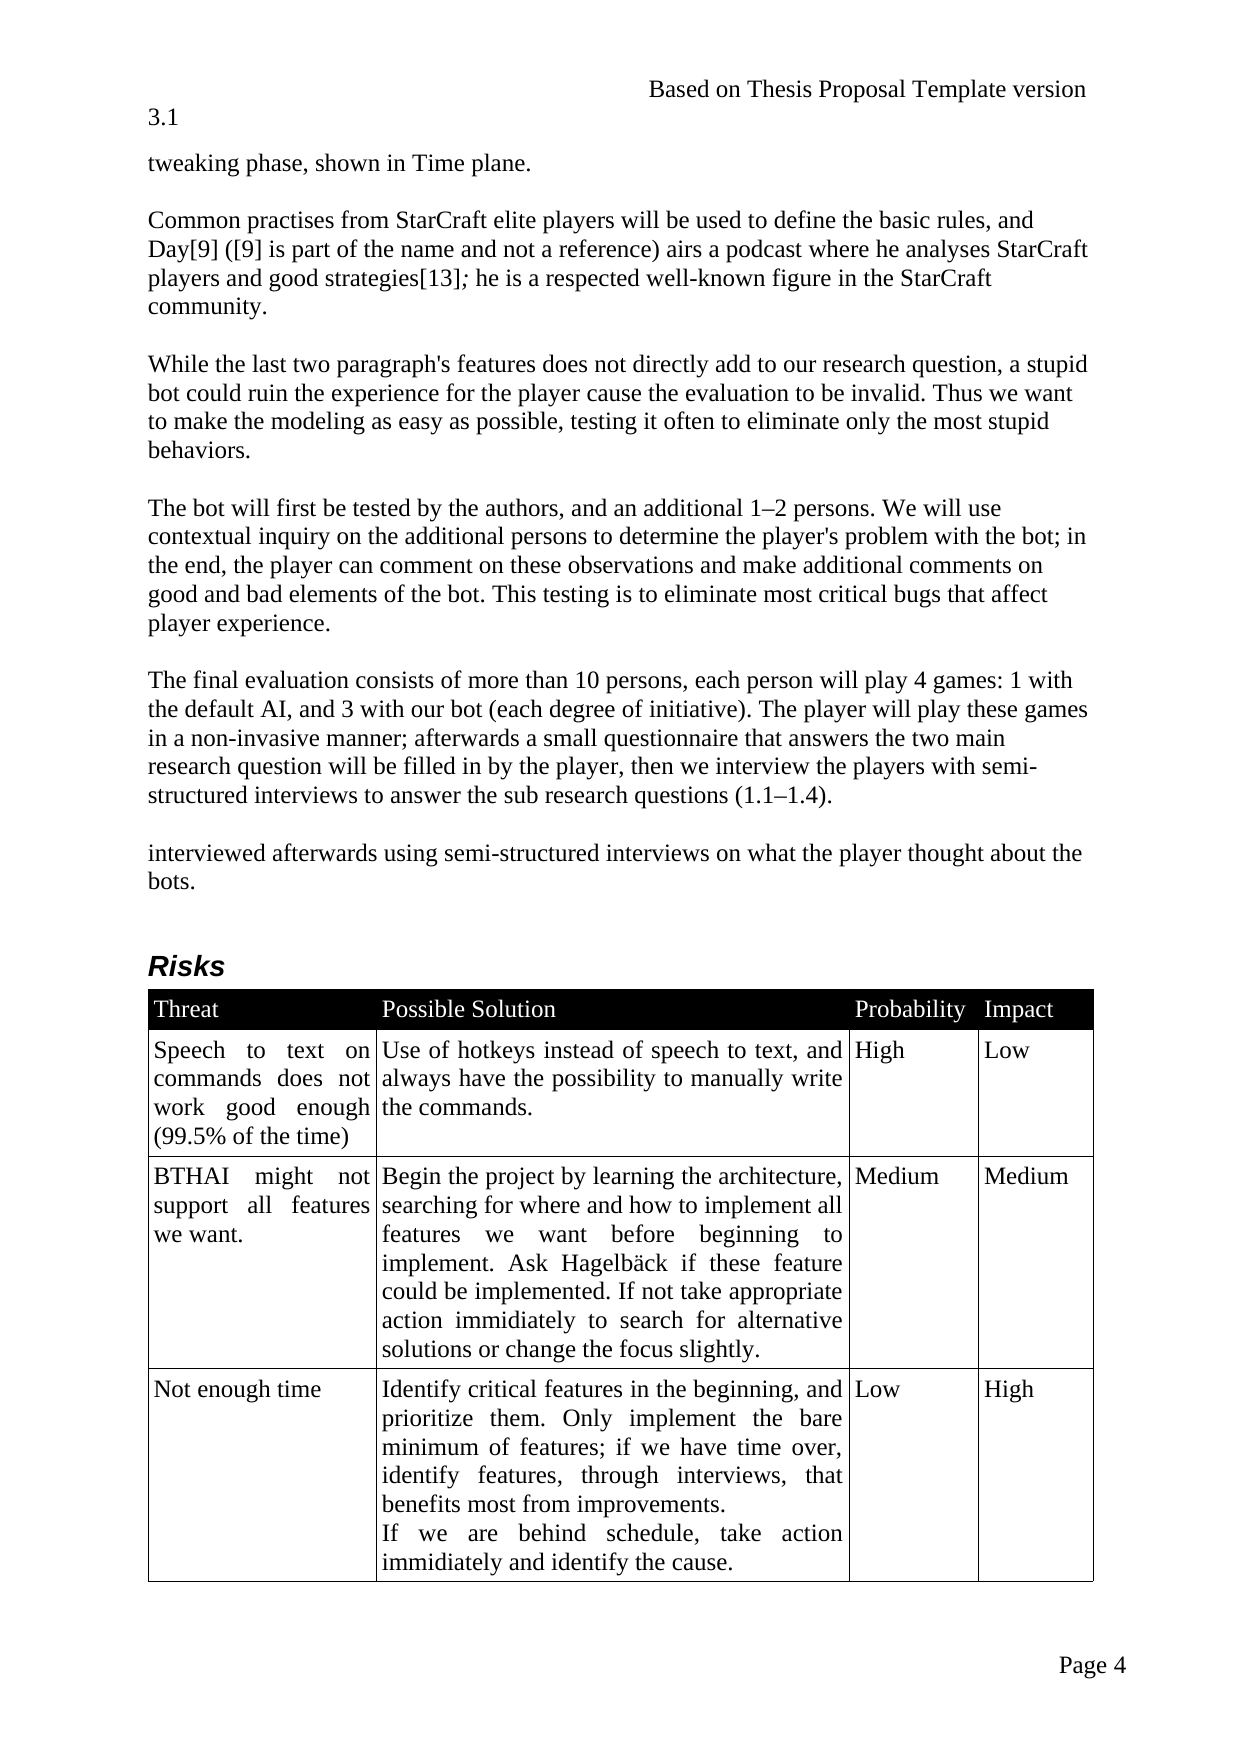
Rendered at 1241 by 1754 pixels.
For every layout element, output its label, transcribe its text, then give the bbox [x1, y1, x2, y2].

table_header Probability [850, 990, 978, 1029]
table_cell Speech to text on commands does not work good enough (99.5% of the time) [149, 1030, 376, 1156]
text While the last two paragraph's features does not directly add to our research question, a stupid bot could ruin the experience for the player cause the evaluation to be invalid. Thus we want to make the modeling as easy as possible, testing it often to eliminate only the most stupid behaviors. [148, 349, 1093, 464]
table_cell Medium [850, 1157, 978, 1368]
text The bot will first be tested by the authors, and an additional 1–2 persons. We will use contextual inquiry on the additional persons to determine the player's problem with the bot; in the end, the player can comment on these observations and make additional comments on good and bad elements of the bot. This testing is to eliminate most critical bugs that affect player experience. [148, 493, 1093, 636]
table_cell Not enough time [149, 1369, 376, 1581]
table_cell Medium [979, 1157, 1093, 1368]
table_cell Use of hotkeys instead of speech to text, and always have the possibility to manually write the commands. [377, 1030, 849, 1156]
text interviewed afterwards using semi-structured interviews on what the player thought about the bots. [148, 838, 1093, 895]
table_cell Begin the project by learning the architecture, searching for where and how to implement all features we want before beginning to implement. Ask Hagelbäck if these feature could be implemented. If not take appropriate action immidiately to search for alternative solutions or change the focus slightly. [377, 1157, 849, 1368]
text The final evaluation consists of more than 10 persons, each person will play 4 games: 1 with the default AI, and 3 with our bot (each degree of initiative). The player will play these games in a non-invasive manner; afterwards a small questionnaire that answers the two main research question will be filled in by the player, then we interview the players with semi-structured interviews to answer the sub research questions (1.1–1.4). [148, 665, 1093, 809]
table_cell Identify critical features in the beginning, and prioritize them. Only implement the bare minimum of features; if we have time over, identify features, through interviews, that benefits most from improvements. If we are behind schedule, take action immidiately and identify the cause. [377, 1369, 849, 1581]
table_cell BTHAI might not support all features we want. [149, 1157, 376, 1368]
table_cell High [850, 1030, 978, 1156]
subtitle Risks [148, 949, 1093, 982]
table_header Impact [979, 990, 1093, 1029]
table_header Threat [149, 990, 376, 1029]
table_cell Low [850, 1369, 978, 1581]
text tweaking phase, shown in Time plane. [148, 148, 1093, 176]
table_cell High [979, 1369, 1093, 1581]
text Common practises from StarCraft elite players will be used to define the basic rules, and Day[9] ([9] is part of the name and not a reference) airs a podcast where he analyses StarCraft players and good strategies[13]; he is a respected well-known figure in the StarCraft community. [148, 205, 1093, 320]
table_header Possible Solution [377, 990, 849, 1029]
table_cell Low [979, 1030, 1093, 1156]
